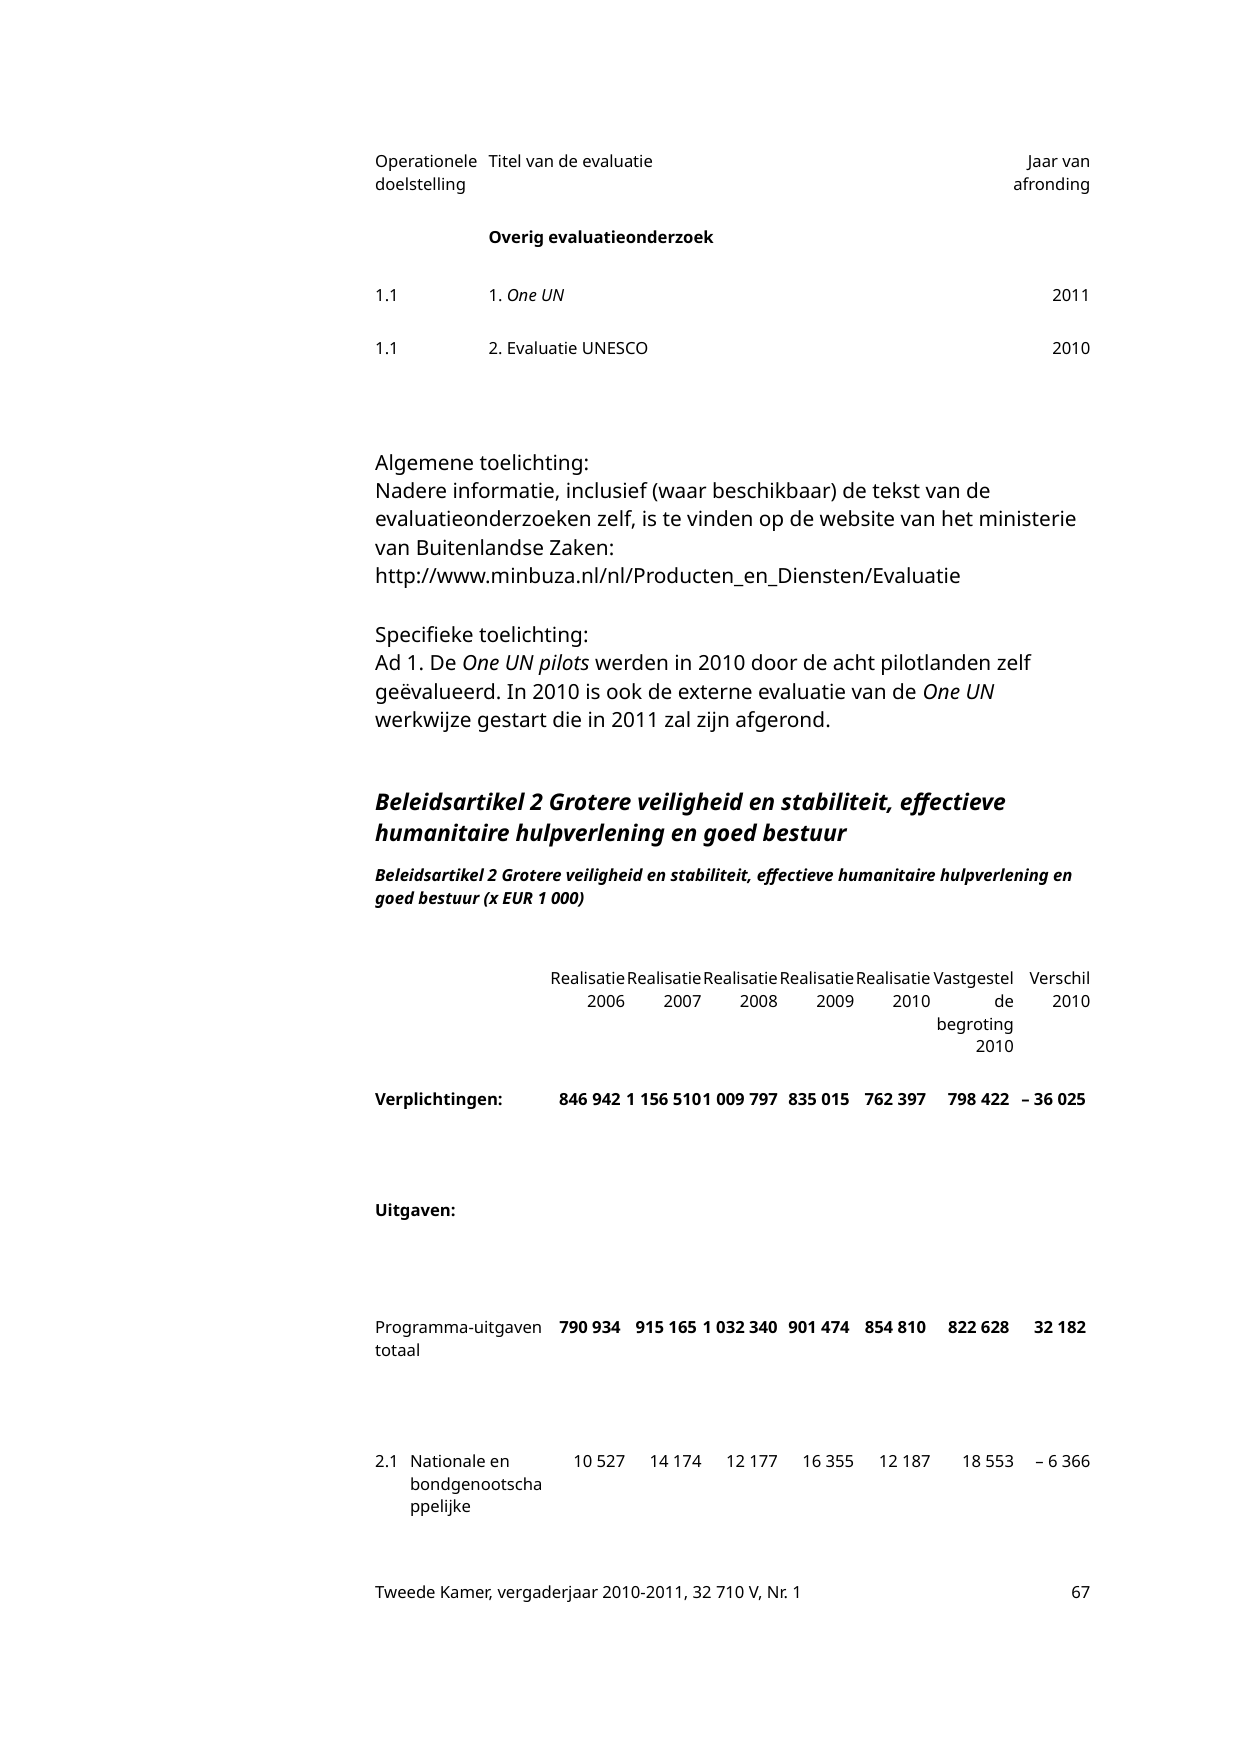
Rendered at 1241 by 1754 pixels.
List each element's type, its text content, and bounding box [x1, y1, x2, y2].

table_cell [375, 1141, 410, 1199]
table_header Vastgestelde begroting 2010 [930, 967, 1014, 1088]
table_cell [549, 1391, 625, 1450]
table_cell 915 165 [625, 1316, 701, 1391]
table_cell 2011 [963, 284, 1090, 337]
table_cell [625, 1258, 701, 1316]
table_header Verschil 2010 [1014, 967, 1090, 1088]
table_cell 762 397 [854, 1088, 930, 1141]
table_cell [930, 1199, 1014, 1257]
table_cell [778, 1258, 854, 1316]
table_cell [854, 1258, 930, 1316]
table_cell [930, 1258, 1014, 1316]
table_header Realisatie 2009 [778, 967, 854, 1088]
table_header Realisatie 2006 [549, 967, 625, 1088]
table_cell 2. Evaluatie UNESCO [488, 337, 963, 389]
table_cell Verplichtingen: [375, 1088, 548, 1141]
table_cell Overig evaluatieonderzoek [488, 225, 963, 284]
table_header Realisatie 2008 [701, 967, 778, 1088]
subtitle Beleidsartikel 2 Grotere veiligheid en stabiliteit, effectieve humanitaire hulpverlening en goed bestuur [375, 786, 1090, 849]
table_cell 846 942 [549, 1088, 625, 1141]
table_cell [410, 1141, 548, 1199]
table_cell [854, 1391, 930, 1450]
text Nadere informatie, inclusief (waar beschikbaar) de tekst van de evaluatieonderzoeken zelf, is te vinden op de website van het ministerie van Buitenlandse Zaken: [375, 476, 1090, 561]
table_cell [1014, 1391, 1090, 1450]
table_cell [375, 1391, 410, 1450]
table_cell 1.1 [375, 337, 488, 389]
text Specifieke toelichting: [375, 620, 1090, 648]
table_cell 14 174 [625, 1450, 701, 1518]
table_cell [930, 1391, 1014, 1450]
table_header Jaar van afronding [963, 150, 1090, 225]
table_cell 12 187 [854, 1450, 930, 1518]
table_header Realisatie 2007 [625, 967, 701, 1088]
table_cell [701, 1258, 778, 1316]
text http://www.minbuza.nl/nl/Producten_en_Diensten/Evaluatie [375, 561, 1090, 590]
table_cell [778, 1391, 854, 1450]
table_cell [549, 1199, 625, 1257]
table_cell [701, 1391, 778, 1450]
table_cell 16 355 [778, 1450, 854, 1518]
table_cell [625, 1199, 701, 1257]
table_cell [375, 225, 488, 284]
table_cell 835 015 [778, 1088, 854, 1141]
table_cell Nationale en bondgenootschappelijke [410, 1450, 548, 1518]
table_cell – 6 366 [1014, 1450, 1090, 1518]
table_cell 901 474 [778, 1316, 854, 1391]
table_cell 32 182 [1014, 1316, 1090, 1391]
table_cell 822 628 [930, 1316, 1014, 1391]
text Algemene toelichting: [375, 448, 1090, 476]
table_cell [549, 1258, 625, 1316]
text Ad 1. De One UN pilots werden in 2010 door de acht pilotlanden zelf geëvalueerd. In 2010 is ook de externe evaluatie van de One UN werkwijze gestart die in 2011 zal zijn afgerond. [375, 648, 1090, 734]
table_header [375, 967, 410, 1088]
table_cell [1014, 1258, 1090, 1316]
table_cell [1014, 1199, 1090, 1257]
table_cell [778, 1199, 854, 1257]
table_cell – 36 025 [1014, 1088, 1090, 1141]
table_cell 10 527 [549, 1450, 625, 1518]
table_header [410, 967, 548, 1088]
table_cell [625, 1391, 701, 1450]
table_cell [963, 225, 1090, 284]
table_cell [1014, 1141, 1090, 1199]
text Beleidsartikel 2 Grotere veiligheid en stabiliteit, effectieve humanitaire hulpverlening en goed bestuur (x EUR 1 000) [375, 864, 1090, 909]
table_header Realisatie 2010 [854, 967, 930, 1088]
table_cell 1 009 797 [701, 1088, 778, 1141]
table_cell 2.1 [375, 1450, 410, 1518]
table_cell [549, 1141, 625, 1199]
table_cell 790 934 [549, 1316, 625, 1391]
table_cell [854, 1199, 930, 1257]
table_cell Programma-uitgaven totaal [375, 1316, 548, 1391]
table_cell 1 156 510 [625, 1088, 701, 1141]
table_cell [701, 1199, 778, 1257]
table_cell 18 553 [930, 1450, 1014, 1518]
table_cell [854, 1141, 930, 1199]
table_header Operationele doelstelling [375, 150, 488, 225]
table_cell [410, 1258, 548, 1316]
table_cell [375, 1258, 410, 1316]
table_header Titel van de evaluatie [488, 150, 963, 225]
table_cell [778, 1141, 854, 1199]
table_cell [701, 1141, 778, 1199]
table_cell 1 032 340 [701, 1316, 778, 1391]
table_cell 854 810 [854, 1316, 930, 1391]
table_cell [625, 1141, 701, 1199]
table_cell [410, 1391, 548, 1450]
table_cell 798 422 [930, 1088, 1014, 1141]
table_cell Uitgaven: [375, 1199, 548, 1257]
table_cell 1. One UN [488, 284, 963, 337]
table_cell 2010 [963, 337, 1090, 389]
table_cell 1.1 [375, 284, 488, 337]
table_cell [930, 1141, 1014, 1199]
table_cell 12 177 [701, 1450, 778, 1518]
